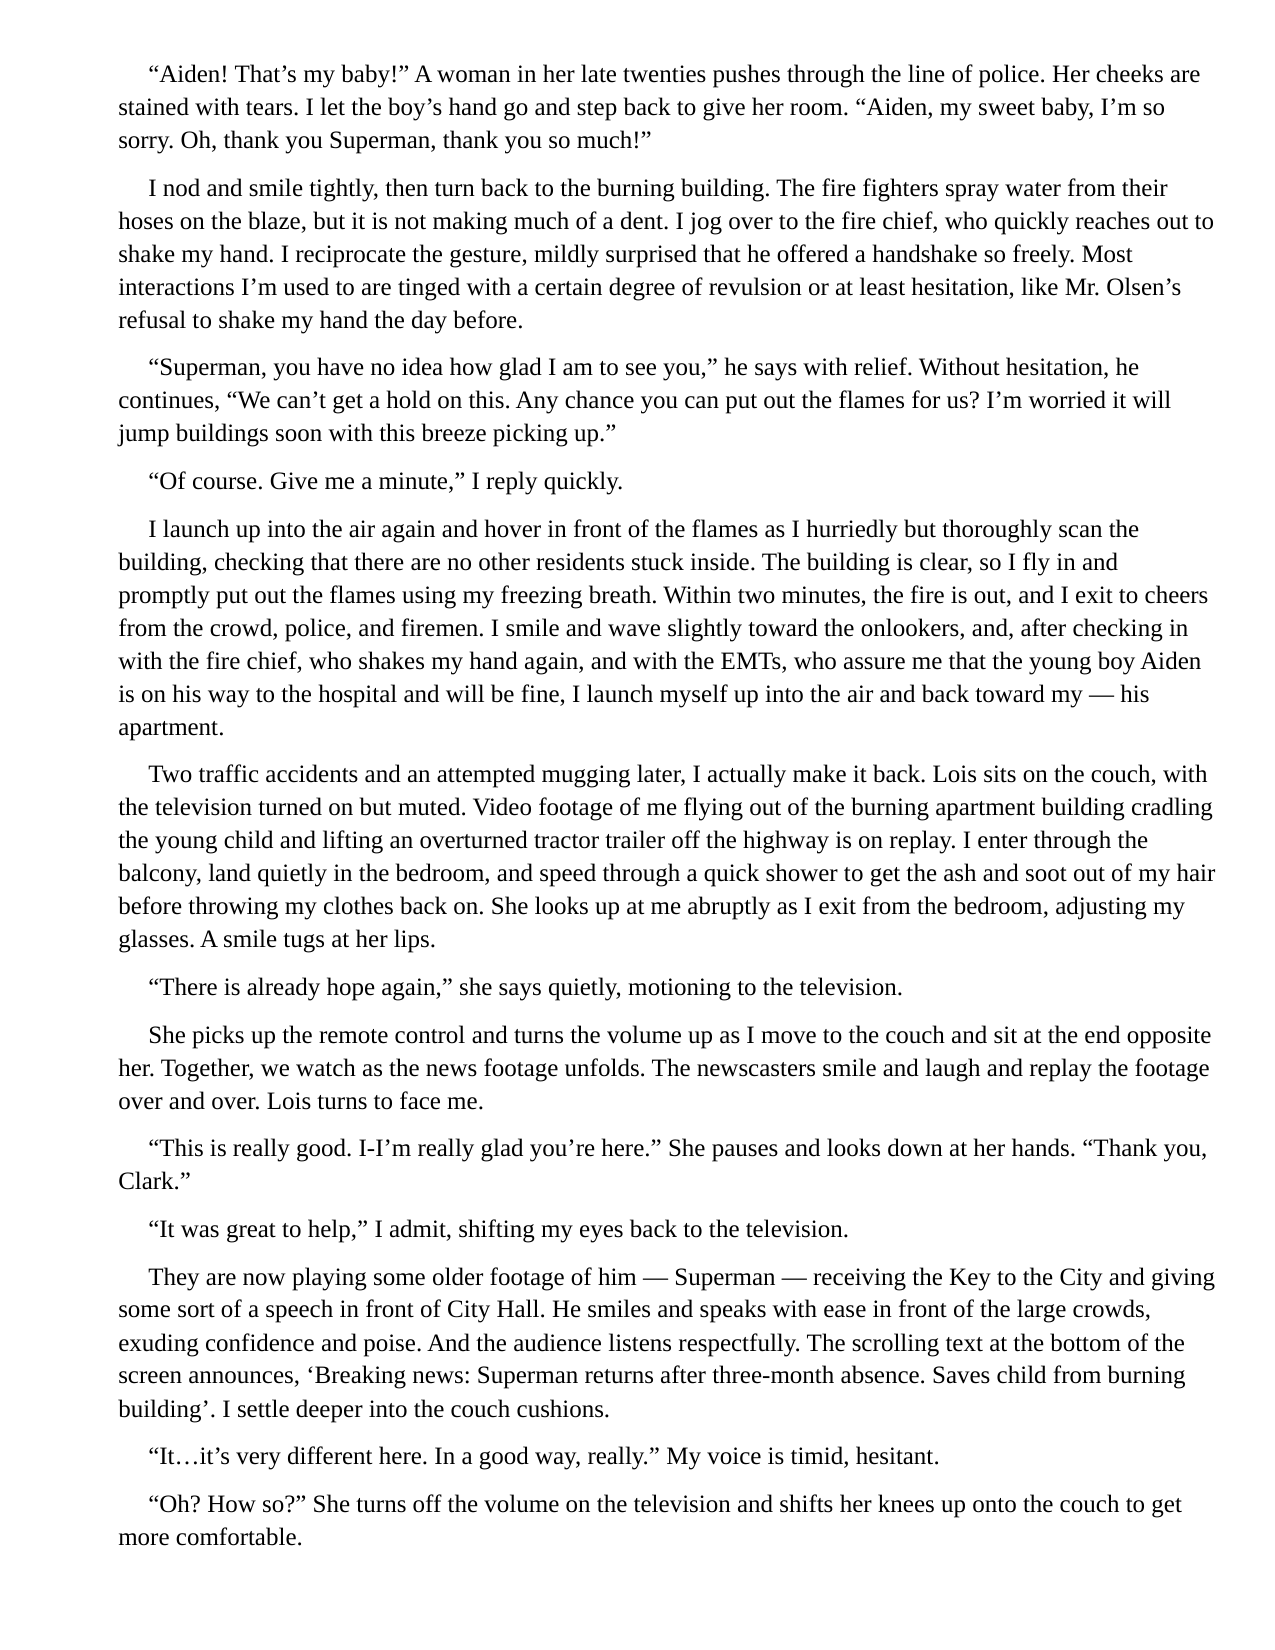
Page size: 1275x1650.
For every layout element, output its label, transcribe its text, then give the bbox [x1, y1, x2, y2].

text They are now playing some older footage of him — Superman — receiving the Key to the City and giving some sort of a speech in front of City Hall. He smiles and speaks with ease in front of the large crowds, exuding confidence and poise. And the audience listens respectfully. The scrolling text at the bottom of the screen announces, ‘Breaking news: Superman returns after three-month absence. Saves child from burning building’. I settle deeper into the couch cushions. [118, 1262, 1216, 1422]
text I launch up into the air again and hover in front of the flames as I hurriedly but thoroughly scan the building, checking that there are no other residents stuck inside. The building is clear, so I fly in and promptly put out the flames using my freezing breath. Within two minutes, the fire is out, and I exit to cheers from the crowd, police, and firemen. I smile and wave slightly toward the onlookers, and, after checking in with the fire chief, who shakes my hand again, and with the EMTs, who assure me that the young boy Aiden is on his way to the hospital and will be fine, I launch myself up into the air and back toward my — his apartment. [118, 514, 1216, 741]
text “Aiden! That’s my baby!” A woman in her late twenties pushes through the line of police. Her cheeks are stained with tears. I let the boy’s hand go and step back to give her room. “Aiden, my sweet baby, I’m so sorry. Oh, thank you Superman, thank you so much!” [118, 59, 1216, 154]
text “Oh? How so?” She turns off the volume on the television and shifts her knees up onto the couch to get more comfortable. [118, 1489, 1216, 1551]
text Two traffic accidents and an attempted mugging later, I actually make it back. Lois sits on the couch, with the television turned on but muted. Video footage of me flying out of the burning apartment building cradling the young child and lifting an overturned tractor trailer off the highway is on replay. I enter through the balcony, land quietly in the bedroom, and speed through a quick shower to get the ash and soot out of my hair before throwing my clothes back on. She looks up at me abruptly as I exit from the bedroom, adjusting my glasses. A smile tugs at her lips. [118, 759, 1216, 953]
text I nod and smile tightly, then turn back to the burning building. The fire fighters spray water from their hoses on the blaze, but it is not making much of a dent. I jog over to the fire chief, who quickly reaches out to shake my hand. I reciprocate the gesture, mildly surprised that he offered a handshake so freely. Most interactions I’m used to are tinged with a certain degree of revulsion or at least hesitation, like Mr. Olsen’s refusal to shake my hand the day before. [118, 173, 1216, 333]
text “Superman, you have no idea how glad I am to see you,” he says with relief. Without hesitation, he continues, “We can’t get a hold on this. Any chance you can put out the flames for us? I’m worried it will jump buildings soon with this breeze picking up.” [118, 352, 1216, 447]
text She picks up the remote control and turns the volume up as I move to the couch and sit at the end opposite her. Together, we watch as the news footage unfolds. The newscasters smile and laugh and replay the footage over and over. Lois turns to face me. [118, 1020, 1216, 1114]
text “Of course. Give me a minute,” I reply quickly. [118, 466, 1216, 495]
text “This is really good. I-I’m really glad you’re here.” She pauses and looks down at her hands. “Thank you, Clark.” [118, 1133, 1216, 1195]
text “There is already hope again,” she says quietly, motioning to the television. [118, 972, 1216, 1001]
text “It…it’s very different here. In a good way, really.” My voice is timid, hesitant. [118, 1441, 1216, 1470]
text “It was great to help,” I admit, shifting my eyes back to the television. [118, 1214, 1216, 1243]
